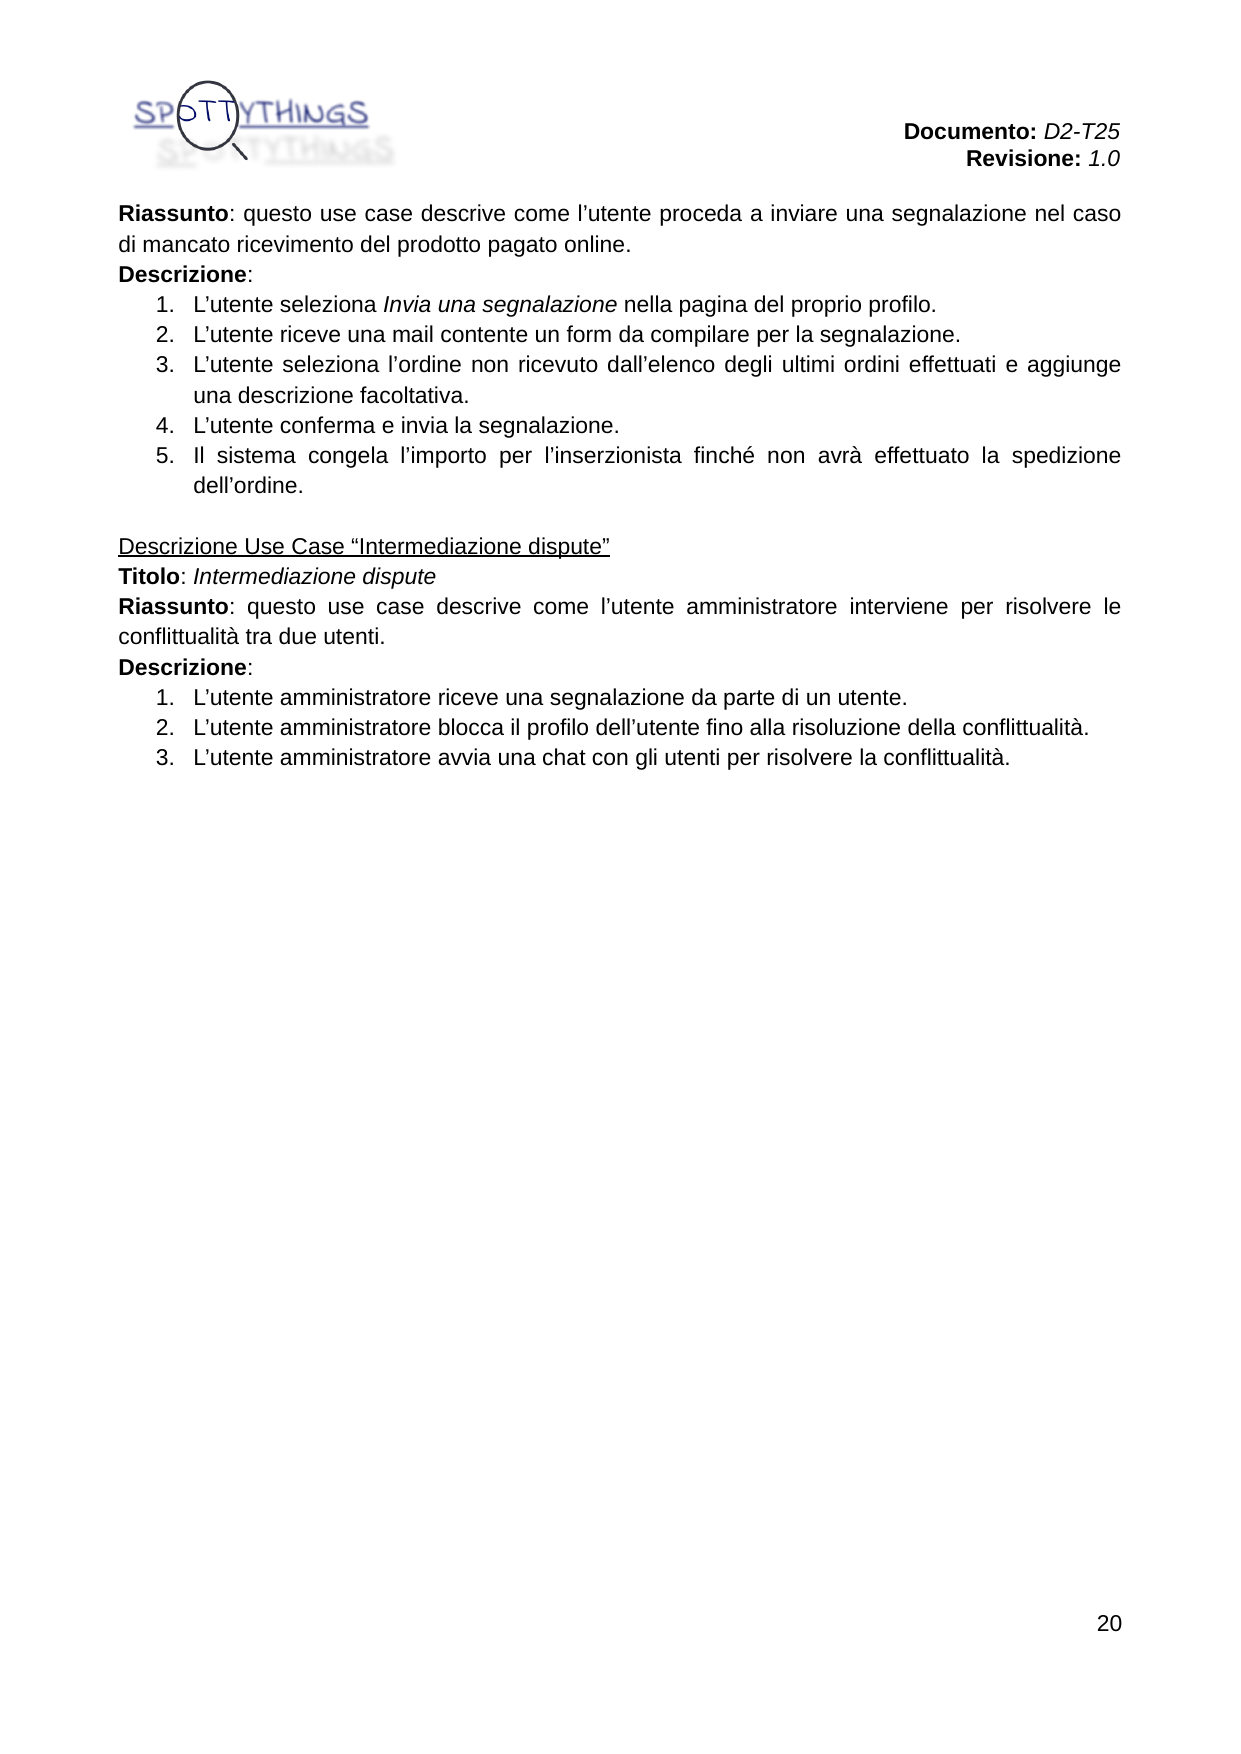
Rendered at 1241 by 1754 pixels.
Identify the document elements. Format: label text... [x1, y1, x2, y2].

text Titolo: Intermediazione dispute [118, 563, 1122, 589]
text Riassunto: questo use case descrive come l’utente proceda a inviare una segnalazione nel caso di mancato ricevimento del prodotto pagato online. [118, 200, 1122, 257]
list L’utente seleziona Invia una segnalazione nella pagina del proprio profilo. [156, 291, 1122, 317]
list L’utente amministratore blocca il profilo dell’utente fino alla risoluzione della conflittualità. [156, 714, 1122, 740]
picture [123, 73, 399, 187]
list L’utente amministratore riceve una segnalazione da parte di un utente. [156, 684, 1122, 710]
list L’utente amministratore avvia una chat con gli utenti per risolvere la conflittualità. [156, 744, 1122, 770]
text Descrizione: [118, 653, 1122, 680]
list L’utente seleziona l’ordine non ricevuto dall’elenco degli ultimi ordini effettuati e aggiunge una descrizione facoltativa. [156, 351, 1122, 408]
list Il sistema congela l’importo per l’inserzionista finché non avrà effettuato la spedizione dell’ordine. [156, 442, 1122, 498]
list L’utente riceve una mail contente un form da compilare per la segnalazione. [156, 321, 1122, 347]
text Descrizione: [118, 261, 1122, 287]
text Riassunto: questo use case descrive come l’utente amministratore interviene per risolvere le conflittualità tra due utenti. [118, 593, 1122, 649]
list L’utente conferma e invia la segnalazione. [156, 412, 1122, 438]
text Descrizione Use Case “Intermediazione dispute” [118, 533, 1122, 559]
